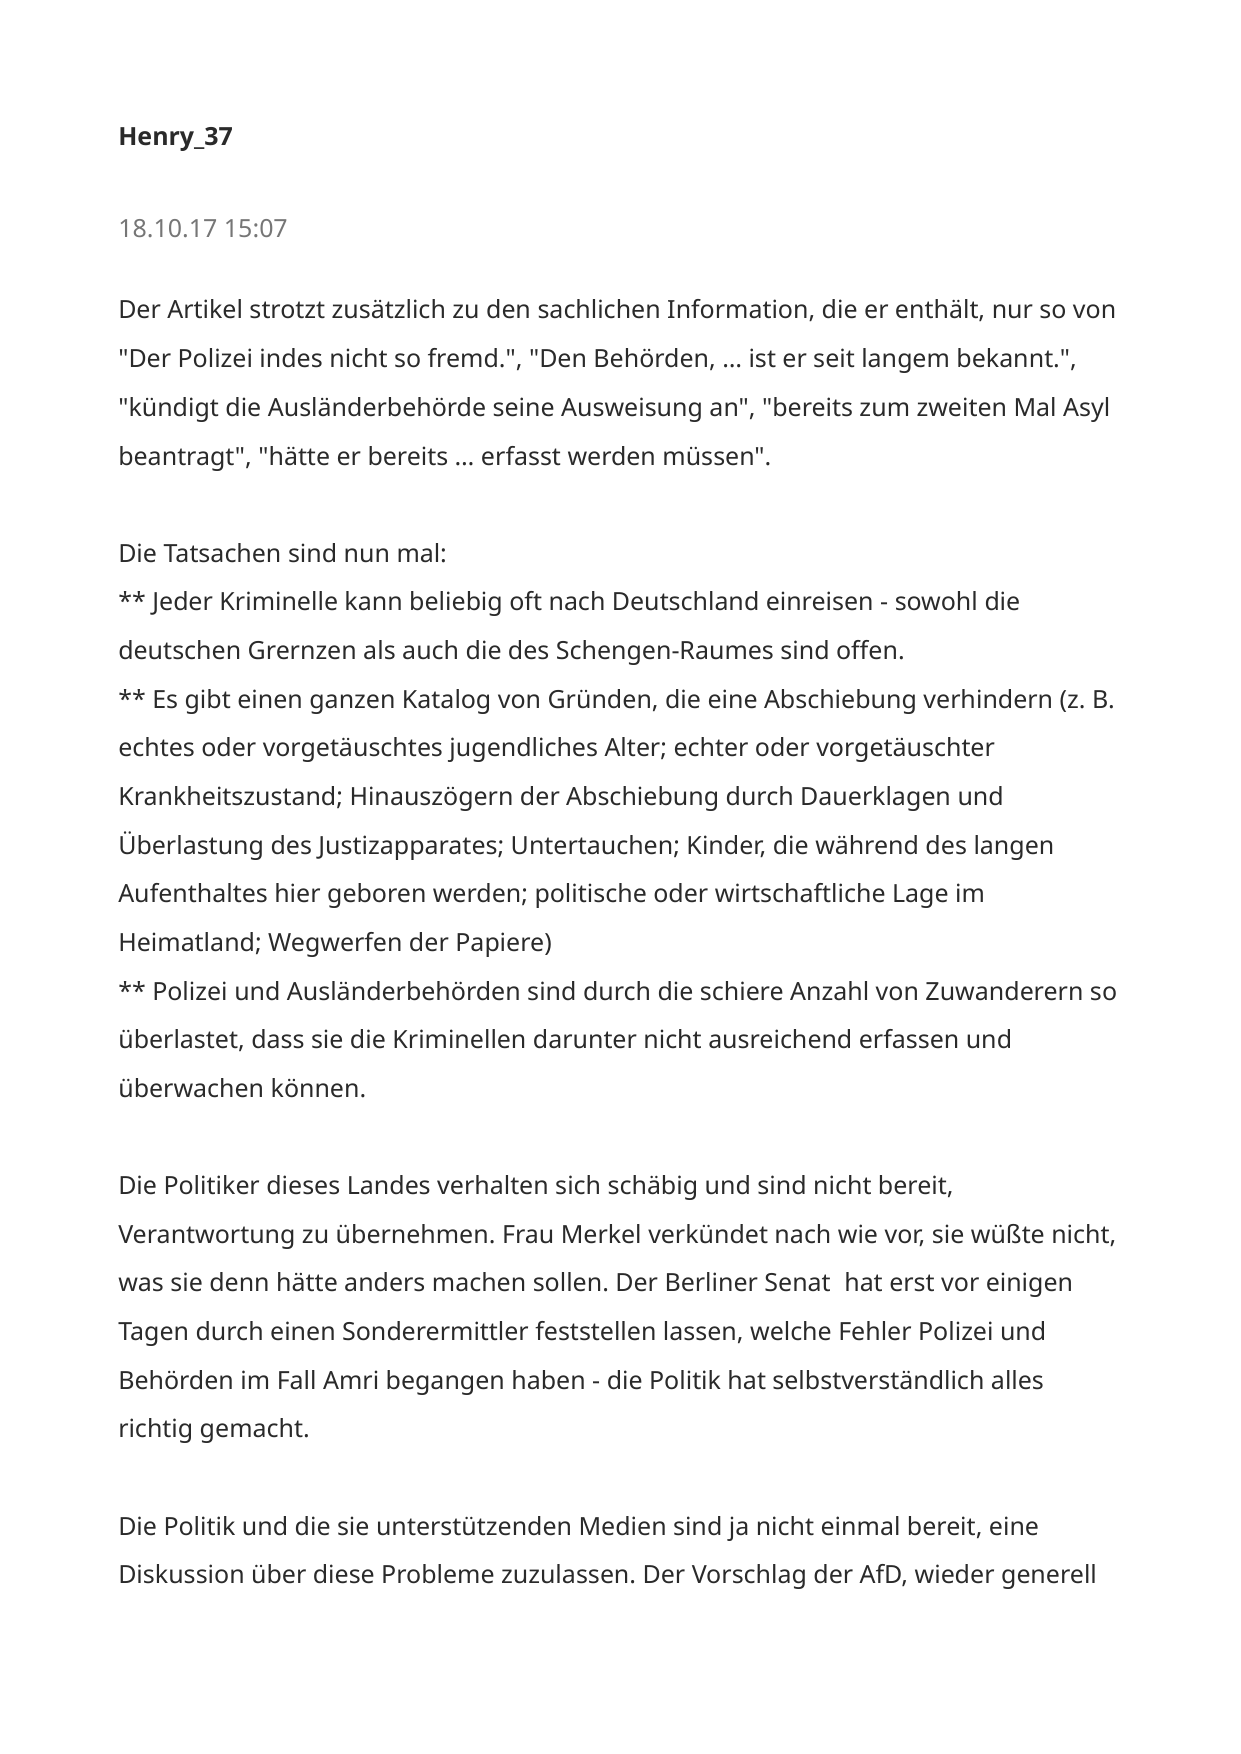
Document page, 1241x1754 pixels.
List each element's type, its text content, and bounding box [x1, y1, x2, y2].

text 18.10.17 15:07 [118, 211, 1117, 245]
text Henry_37 [118, 118, 1114, 152]
text Der Artikel strotzt zusätzlich zu den sachlichen Information, die er enthält, nur so von "Der Polizei indes nicht so fremd.", "Den Behörden, … ist er seit langem bekannt.", "kündigt die Ausländerbehörde seine Ausweisung an", "bereits zum zweiten Mal Asyl beantragt", "hätte er bereits … erfasst werden müssen". Die Tatsachen sind nun mal: ** Jeder Kriminelle kann beliebig oft nach Deutschland einreisen - sowohl die deutschen Grernzen als auch die des Schengen-Raumes sind offen. ** Es gibt einen ganzen Katalog von Gründen, die eine Abschiebung verhindern (z. B. echtes oder vorgetäuschtes jugendliches Alter; echter oder vorgetäuschter Krankheitszustand; Hinauszögern der Abschiebung durch Dauerklagen und Überlastung des Justizapparates; Untertauchen; Kinder, die während des langen Aufenthaltes hier geboren werden; politische oder wirtschaftliche Lage im Heimatland; Wegwerfen der Papiere) ** Polizei und Ausländerbehörden sind durch die schiere Anzahl von Zuwanderern so überlastet, dass sie die Kriminellen darunter nicht ausreichend erfassen und überwachen können. Die Politiker dieses Landes verhalten sich schäbig und sind nicht bereit, Verantwortung zu übernehmen. Frau Merkel verkündet nach wie vor, sie wüßte nicht, was sie denn hätte anders machen sollen. Der Berliner Senat hat erst vor einigen Tagen durch einen Sonderermittler feststellen lassen, welche Fehler Polizei und Behörden im Fall Amri begangen haben - die Politik hat selbstverständlich alles richtig gemacht. Die Politik und die sie unterstützenden Medien sind ja nicht einmal bereit, eine Diskussion über diese Probleme zuzulassen. Der Vorschlag der AfD, wieder generell [118, 292, 1122, 1591]
